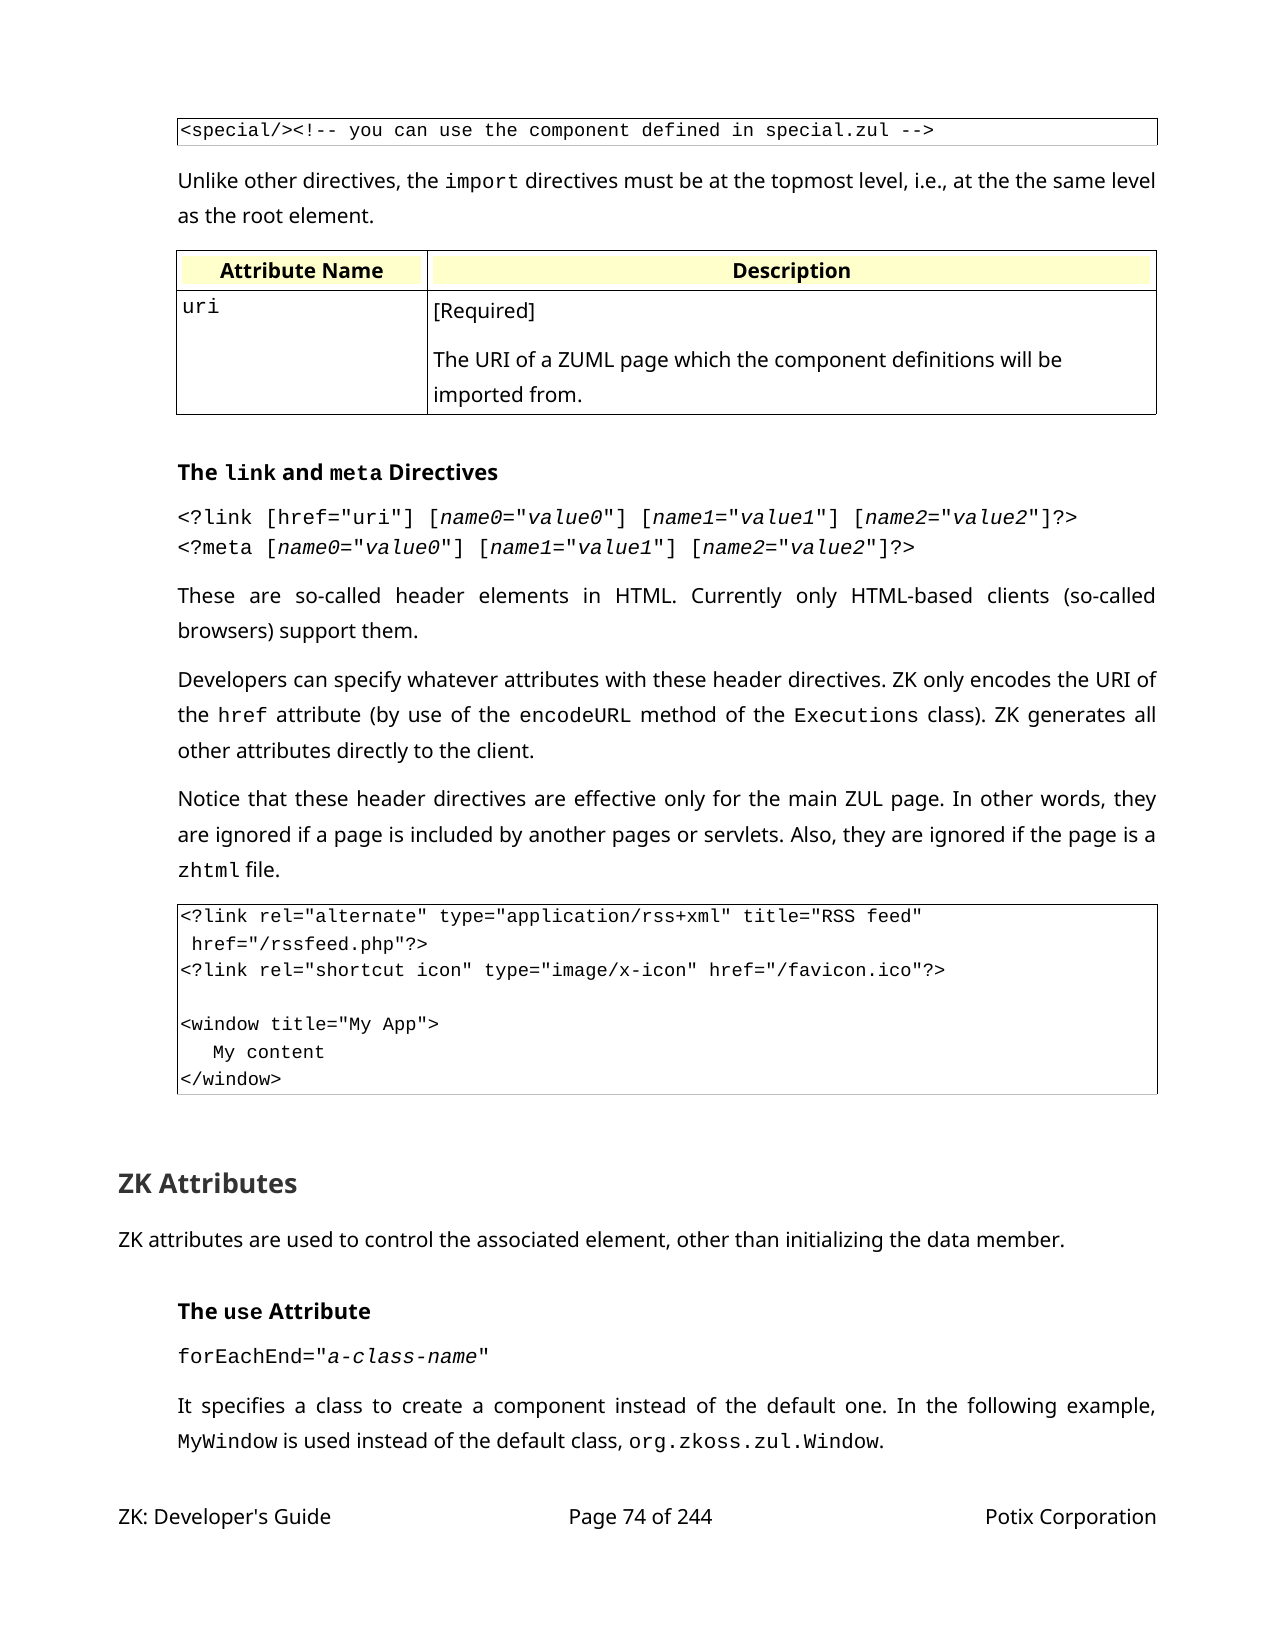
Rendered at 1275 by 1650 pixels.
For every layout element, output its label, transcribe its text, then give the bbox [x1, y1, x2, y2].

table_header Description [428, 251, 1156, 290]
text </window> [178, 1067, 1157, 1094]
text <window title="My App"> [178, 1012, 1157, 1037]
text href="/rssfeed.php"?> <?link rel="shortcut icon" type="image/x-icon" href="/favicon.ico"?> [178, 931, 1157, 982]
subtitle The use Attribute [177, 1296, 1157, 1326]
text It specifies a class to create a component instead of the default one. In the following example, MyWindow is used instead of the default class, org.zkoss.zul.Window. [177, 1391, 1157, 1454]
table_cell [Required] The URI of a ZUML page which the component definitions will be imported from. [428, 291, 1156, 414]
text <?link rel="alternate" type="application/rss+xml" title="RSS feed" [178, 905, 1157, 928]
text These are so-called header elements in HTML. Currently only HTML-based clients (so-called browsers) support them. [177, 581, 1157, 644]
text <?link [href="uri"] [name0="value0"] [name1="value1"] [name2="value2"]?> <?meta [name0="value0"] [name1="value1"] [name2="value2"]?> [177, 507, 1157, 560]
subtitle ZK Attributes [118, 1165, 1157, 1202]
text Notice that these header directives are effective only for the main ZUL page. In other words, they are ignored if a page is included by another pages or servlets. Also, they are ignored if the page is a zhtml file. [177, 784, 1157, 883]
text ZK attributes are used to control the associated element, other than initializing the data member. [118, 1225, 1157, 1253]
table_header Attribute Name [177, 251, 427, 290]
text Developers can specify whatever attributes with these header directives. ZK only encodes the URI of the href attribute (by use of the encodeURL method of the Executions class). ZK generates all other attributes directly to the client. [177, 665, 1157, 764]
text My content [178, 1039, 1157, 1064]
text <special/><!-- you can use the component defined in special.zul --> [178, 119, 1157, 145]
text forEachEnd="a-class-name" [177, 1347, 1157, 1370]
table_cell uri [177, 291, 427, 414]
text Unlike other directives, the import directives must be at the topmost level, i.e., at the the same level as the root element. [177, 166, 1157, 230]
subtitle The link and meta Directives [177, 457, 1157, 487]
